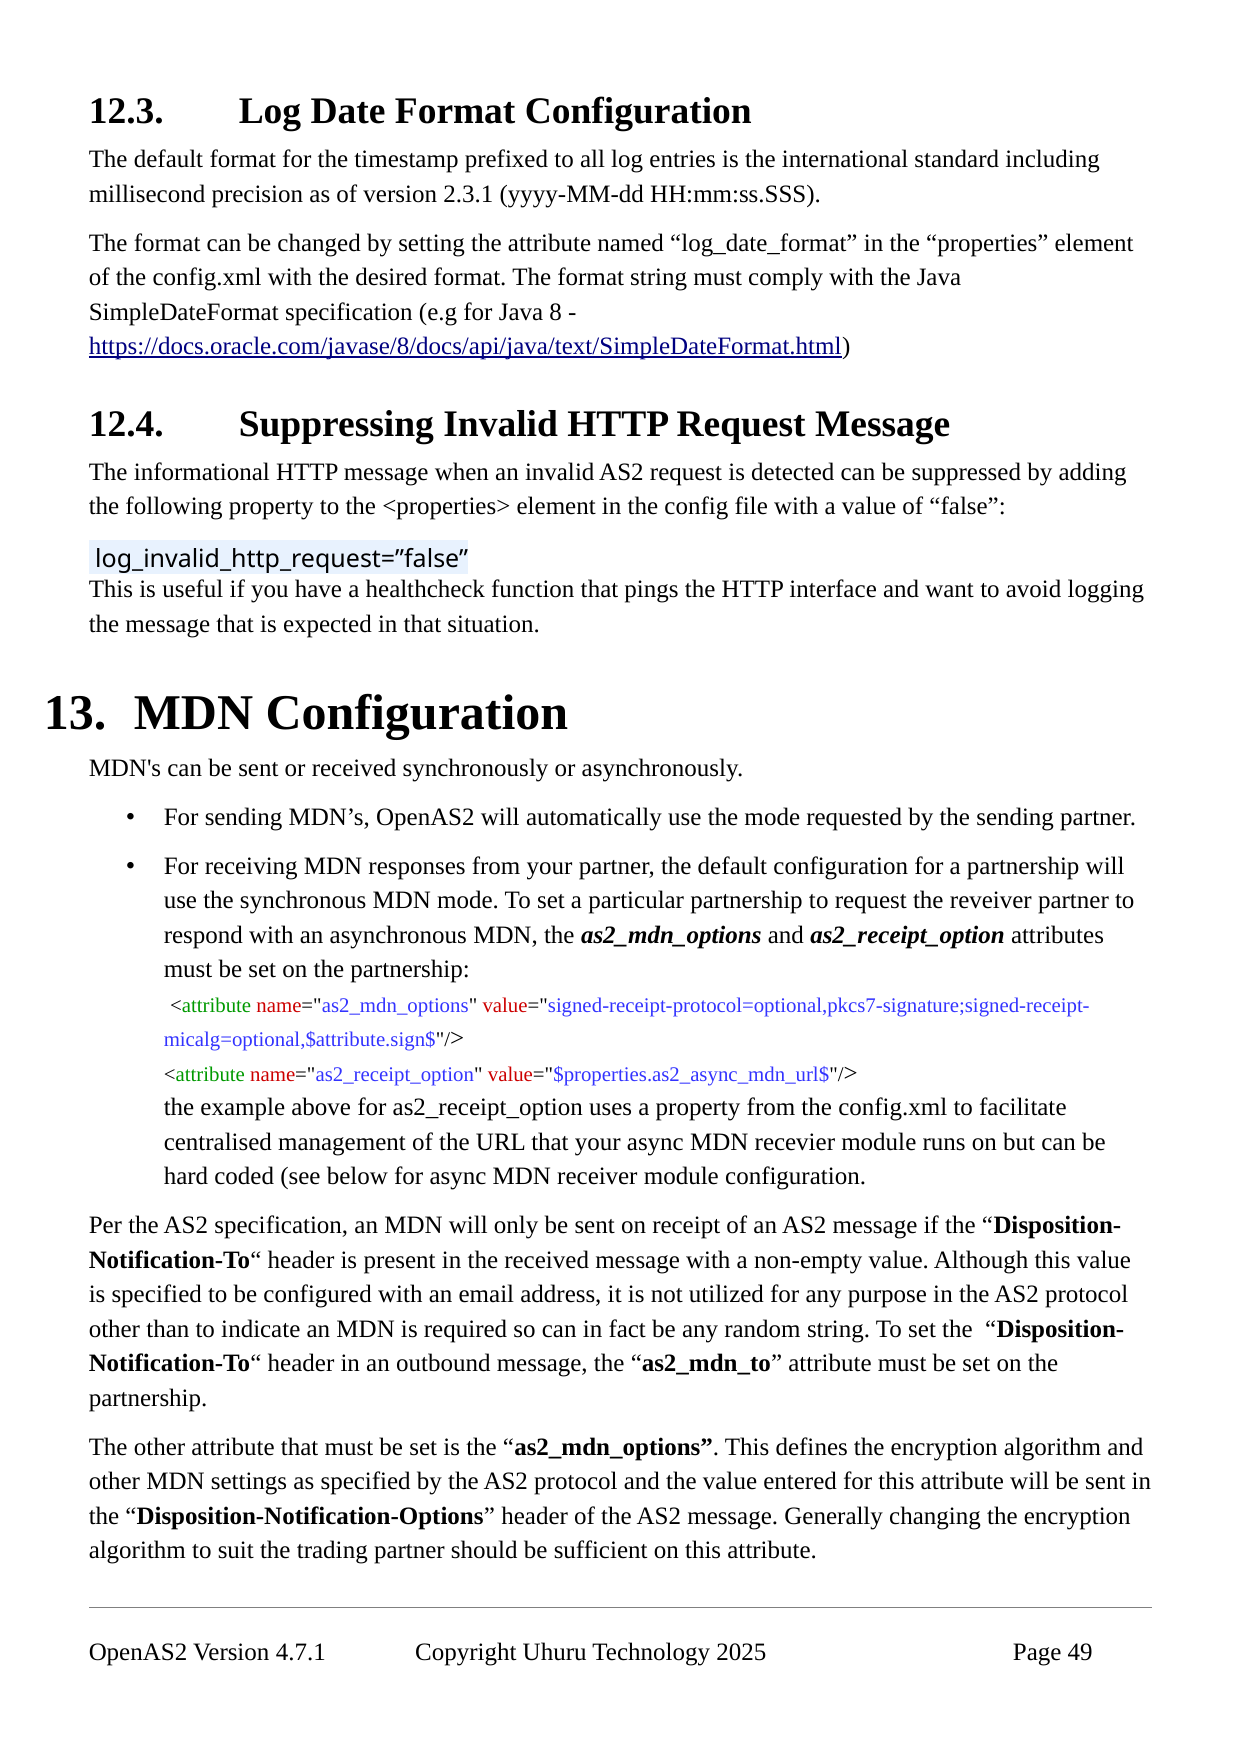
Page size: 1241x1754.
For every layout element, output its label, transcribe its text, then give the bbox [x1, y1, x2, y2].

list For sending MDN’s, OpenAS2 will automatically use the mode requested by the sending partner. [126, 802, 1152, 831]
text The other attribute that must be set is the “as2_mdn_options”. This defines the encryption algorithm and other MDN settings as specified by the AS2 protocol and the value entered for this attribute will be sent in the “Disposition-Notification-Options” header of the AS2 message. Generally changing the encryption algorithm to suit the trading partner should be sufficient on this attribute. [88, 1432, 1152, 1564]
list For receiving MDN responses from your partner, the default configuration for a partnership will use the synchronous MDN mode. To set a particular partnership to request the reveiver partner to respond with an asynchronous MDN, the as2_mdn_options and as2_receipt_option attributes must be set on the partnership: <attribute name="as2_mdn_options" value="signed-receipt-protocol=optional,pkcs7-signature;signed-receipt-micalg=optional,$attribute.sign$"/> <attribute name="as2_receipt_option" value="$properties.as2_async_mdn_url$"/> the example above for as2_receipt_option uses a property from the config.xml to facilitate centralised management of the URL that your async MDN recevier module runs on but can be hard coded (see below for async MDN receiver module configuration. [126, 851, 1152, 1190]
text The format can be changed by setting the attribute named “log_date_format” in the “properties” element of the config.xml with the desired format. The format string must comply with the Java SimpleDateFormat specification (e.g for Java 8 - https://docs.oracle.com/javase/8/docs/api/java/text/SimpleDateFormat.html) [88, 228, 1152, 360]
text The informational HTTP message when an invalid AS2 request is detected can be suppressed by adding the following property to the <properties> element in the config file with a value of “false”: [88, 457, 1152, 520]
text Per the AS2 specification, an MDN will only be sent on receipt of an AS2 message if the “Disposition-Notification-To“ header is present in the received message with a non-empty value. Although this value is specified to be configured with an email address, it is not utilized for any purpose in the AS2 protocol other than to indicate an MDN is required so can in fact be any random string. To set the “Disposition-Notification-To“ header in an outbound message, the “as2_mdn_to” attribute must be set on the partnership. [88, 1210, 1152, 1411]
subtitle Log Date Format Configuration [88, 88, 1152, 132]
text MDN's can be sent or received synchronously or asynchronously. [88, 753, 1152, 782]
subtitle Suppressing Invalid HTTP Request Message [88, 401, 1152, 444]
text log_invalid_http_request=”false” [88, 540, 1152, 574]
subtitle MDN Configuration [44, 683, 1152, 740]
text This is useful if you have a healthcheck function that pings the HTTP interface and want to avoid logging the message that is expected in that situation. [88, 574, 1152, 637]
text The default format for the timestamp prefixed to all log entries is the international standard including millisecond precision as of version 2.3.1 (yyyy-MM-dd HH:mm:ss.SSS). [88, 144, 1152, 207]
